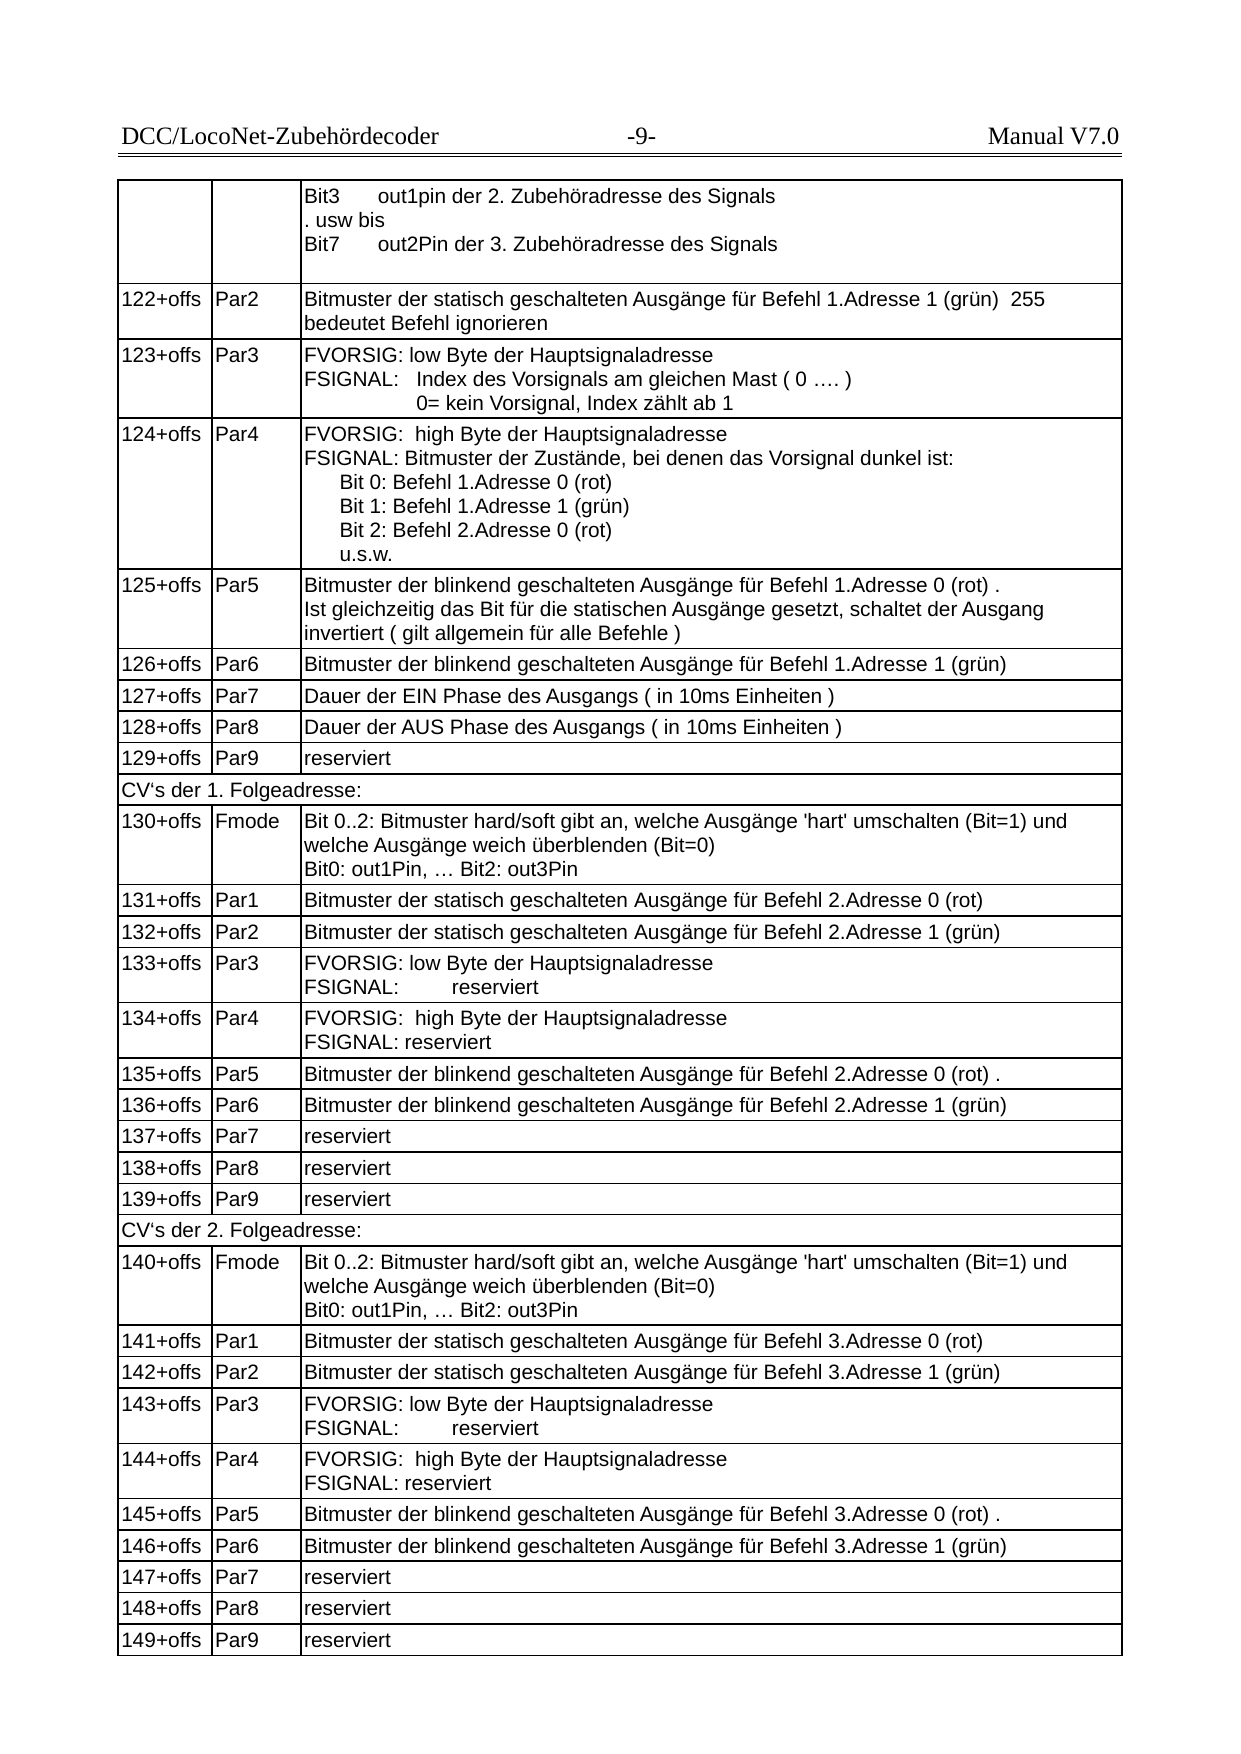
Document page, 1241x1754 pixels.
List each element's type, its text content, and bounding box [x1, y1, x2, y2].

table_cell 128+offs [119, 712, 211, 742]
table_cell Dauer der AUS Phase des Ausgangs ( in 10ms Einheiten ) [302, 712, 1121, 742]
table_cell 146+offs [119, 1531, 211, 1560]
table_cell [213, 181, 300, 283]
table_cell FVORSIG: low Byte der Hauptsignaladresse FSIGNAL: reserviert [302, 948, 1121, 1002]
table_cell Par1 [213, 1326, 300, 1356]
table_cell Bitmuster der statisch geschalteten Ausgänge für Befehl 3.Adresse 1 (grün) [302, 1357, 1121, 1387]
table_cell Dauer der EIN Phase des Ausgangs ( in 10ms Einheiten ) [302, 681, 1121, 710]
table_cell 143+offs [119, 1389, 211, 1442]
table_cell 129+offs [119, 743, 211, 773]
table_cell Bitmuster der statisch geschalteten Ausgänge für Befehl 3.Adresse 0 (rot) [302, 1326, 1121, 1356]
table_cell Par6 [213, 1531, 300, 1560]
table_cell Bitmuster der blinkend geschalteten Ausgänge für Befehl 2.Adresse 0 (rot) . [302, 1059, 1121, 1088]
table_cell Par6 [213, 649, 300, 679]
table_cell Bit 0..2: Bitmuster hard/soft gibt an, welche Ausgänge 'hart' umschalten (Bit=1) und welche Ausgänge weich überblenden (Bit=0) Bit0: out1Pin, … Bit2: out3Pin [302, 806, 1121, 884]
table_cell Bit3 out1pin der 2. Zubehöradresse des Signals . usw bis Bit7 out2Pin der 3. Zubehöradresse des Signals [302, 181, 1121, 283]
table_cell Par1 [213, 885, 300, 915]
table_cell reserviert [302, 1593, 1121, 1623]
table_cell Par2 [213, 1357, 300, 1387]
table_cell 140+offs [119, 1247, 211, 1324]
table_cell Bitmuster der blinkend geschalteten Ausgänge für Befehl 3.Adresse 0 (rot) . [302, 1499, 1121, 1529]
table_cell Bitmuster der blinkend geschalteten Ausgänge für Befehl 3.Adresse 1 (grün) [302, 1531, 1121, 1560]
table_cell 126+offs [119, 649, 211, 679]
table_cell Par6 [213, 1090, 300, 1120]
table_cell 138+offs [119, 1153, 211, 1182]
table_cell reserviert [302, 1625, 1121, 1654]
table_cell 127+offs [119, 681, 211, 710]
table_cell 131+offs [119, 885, 211, 915]
table_cell Par4 [213, 1003, 300, 1057]
table_cell reserviert [302, 1184, 1121, 1214]
table_cell 122+offs [119, 284, 211, 338]
table_cell 124+offs [119, 419, 211, 568]
table_cell CV‘s der 2. Folgeadresse: [119, 1215, 1121, 1245]
table_cell [119, 181, 211, 283]
table_cell Par7 [213, 1121, 300, 1151]
table_cell 148+offs [119, 1593, 211, 1623]
table_cell Par2 [213, 917, 300, 946]
table_cell 139+offs [119, 1184, 211, 1214]
table_cell Par9 [213, 1184, 300, 1214]
table_cell Par9 [213, 1625, 300, 1654]
table_cell Par5 [213, 1059, 300, 1088]
table_cell Bitmuster der blinkend geschalteten Ausgänge für Befehl 1.Adresse 1 (grün) [302, 649, 1121, 679]
table_cell Par8 [213, 1593, 300, 1623]
table_cell FVORSIG: low Byte der Hauptsignaladresse FSIGNAL: Index des Vorsignals am gleichen Mast ( 0 …. ) 0= kein Vorsignal, Index zählt ab 1 [302, 340, 1121, 417]
table_cell 125+offs [119, 570, 211, 648]
table_cell reserviert [302, 1562, 1121, 1592]
table_cell 130+offs [119, 806, 211, 884]
table_cell Par8 [213, 712, 300, 742]
table_cell Bit 0..2: Bitmuster hard/soft gibt an, welche Ausgänge 'hart' umschalten (Bit=1) und welche Ausgänge weich überblenden (Bit=0) Bit0: out1Pin, … Bit2: out3Pin [302, 1247, 1121, 1324]
table_cell 134+offs [119, 1003, 211, 1057]
table_cell FVORSIG: low Byte der Hauptsignaladresse FSIGNAL: reserviert [302, 1389, 1121, 1442]
table_cell 137+offs [119, 1121, 211, 1151]
table_cell FVORSIG: high Byte der Hauptsignaladresse FSIGNAL: Bitmuster der Zustände, bei denen das Vorsignal dunkel ist: Bit 0: Befehl 1.Adresse 0 (rot) Bit 1: Befehl 1.Adresse 1 (grün) Bit 2: Befehl 2.Adresse 0 (rot) u.s.w. [302, 419, 1121, 568]
table_cell 132+offs [119, 917, 211, 946]
table_cell reserviert [302, 743, 1121, 773]
table_cell Par4 [213, 419, 300, 568]
table_cell Bitmuster der statisch geschalteten Ausgänge für Befehl 1.Adresse 1 (grün) 255 bedeutet Befehl ignorieren [302, 284, 1121, 338]
table_cell Par5 [213, 1499, 300, 1529]
table_cell Bitmuster der statisch geschalteten Ausgänge für Befehl 2.Adresse 1 (grün) [302, 917, 1121, 946]
table_cell Par3 [213, 1389, 300, 1442]
table_cell 141+offs [119, 1326, 211, 1356]
table_cell 144+offs [119, 1444, 211, 1498]
table_cell reserviert [302, 1121, 1121, 1151]
table_cell Par4 [213, 1444, 300, 1498]
table_cell 149+offs [119, 1625, 211, 1654]
table_cell Par8 [213, 1153, 300, 1182]
table_cell Par3 [213, 340, 300, 417]
table_cell FVORSIG: high Byte der Hauptsignaladresse FSIGNAL: reserviert [302, 1003, 1121, 1057]
table_cell 136+offs [119, 1090, 211, 1120]
table_cell Par7 [213, 1562, 300, 1592]
table_cell Bitmuster der blinkend geschalteten Ausgänge für Befehl 2.Adresse 1 (grün) [302, 1090, 1121, 1120]
table_cell 123+offs [119, 340, 211, 417]
table_cell Bitmuster der statisch geschalteten Ausgänge für Befehl 2.Adresse 0 (rot) [302, 885, 1121, 915]
table_cell Fmode [213, 1247, 300, 1324]
table_cell reserviert [302, 1153, 1121, 1182]
table_cell Par5 [213, 570, 300, 648]
table_cell CV‘s der 1. Folgeadresse: [119, 775, 1121, 804]
table_cell 135+offs [119, 1059, 211, 1088]
table_cell Fmode [213, 806, 300, 884]
table_cell 133+offs [119, 948, 211, 1002]
table_cell Par9 [213, 743, 300, 773]
table_cell 145+offs [119, 1499, 211, 1529]
table_cell Par2 [213, 284, 300, 338]
table_cell 142+offs [119, 1357, 211, 1387]
table_cell Bitmuster der blinkend geschalteten Ausgänge für Befehl 1.Adresse 0 (rot) . Ist gleichzeitig das Bit für die statischen Ausgänge gesetzt, schaltet der Ausgang invertiert ( gilt allgemein für alle Befehle ) [302, 570, 1121, 648]
table_cell 147+offs [119, 1562, 211, 1592]
table_cell FVORSIG: high Byte der Hauptsignaladresse FSIGNAL: reserviert [302, 1444, 1121, 1498]
table_cell Par7 [213, 681, 300, 710]
table_cell Par3 [213, 948, 300, 1002]
